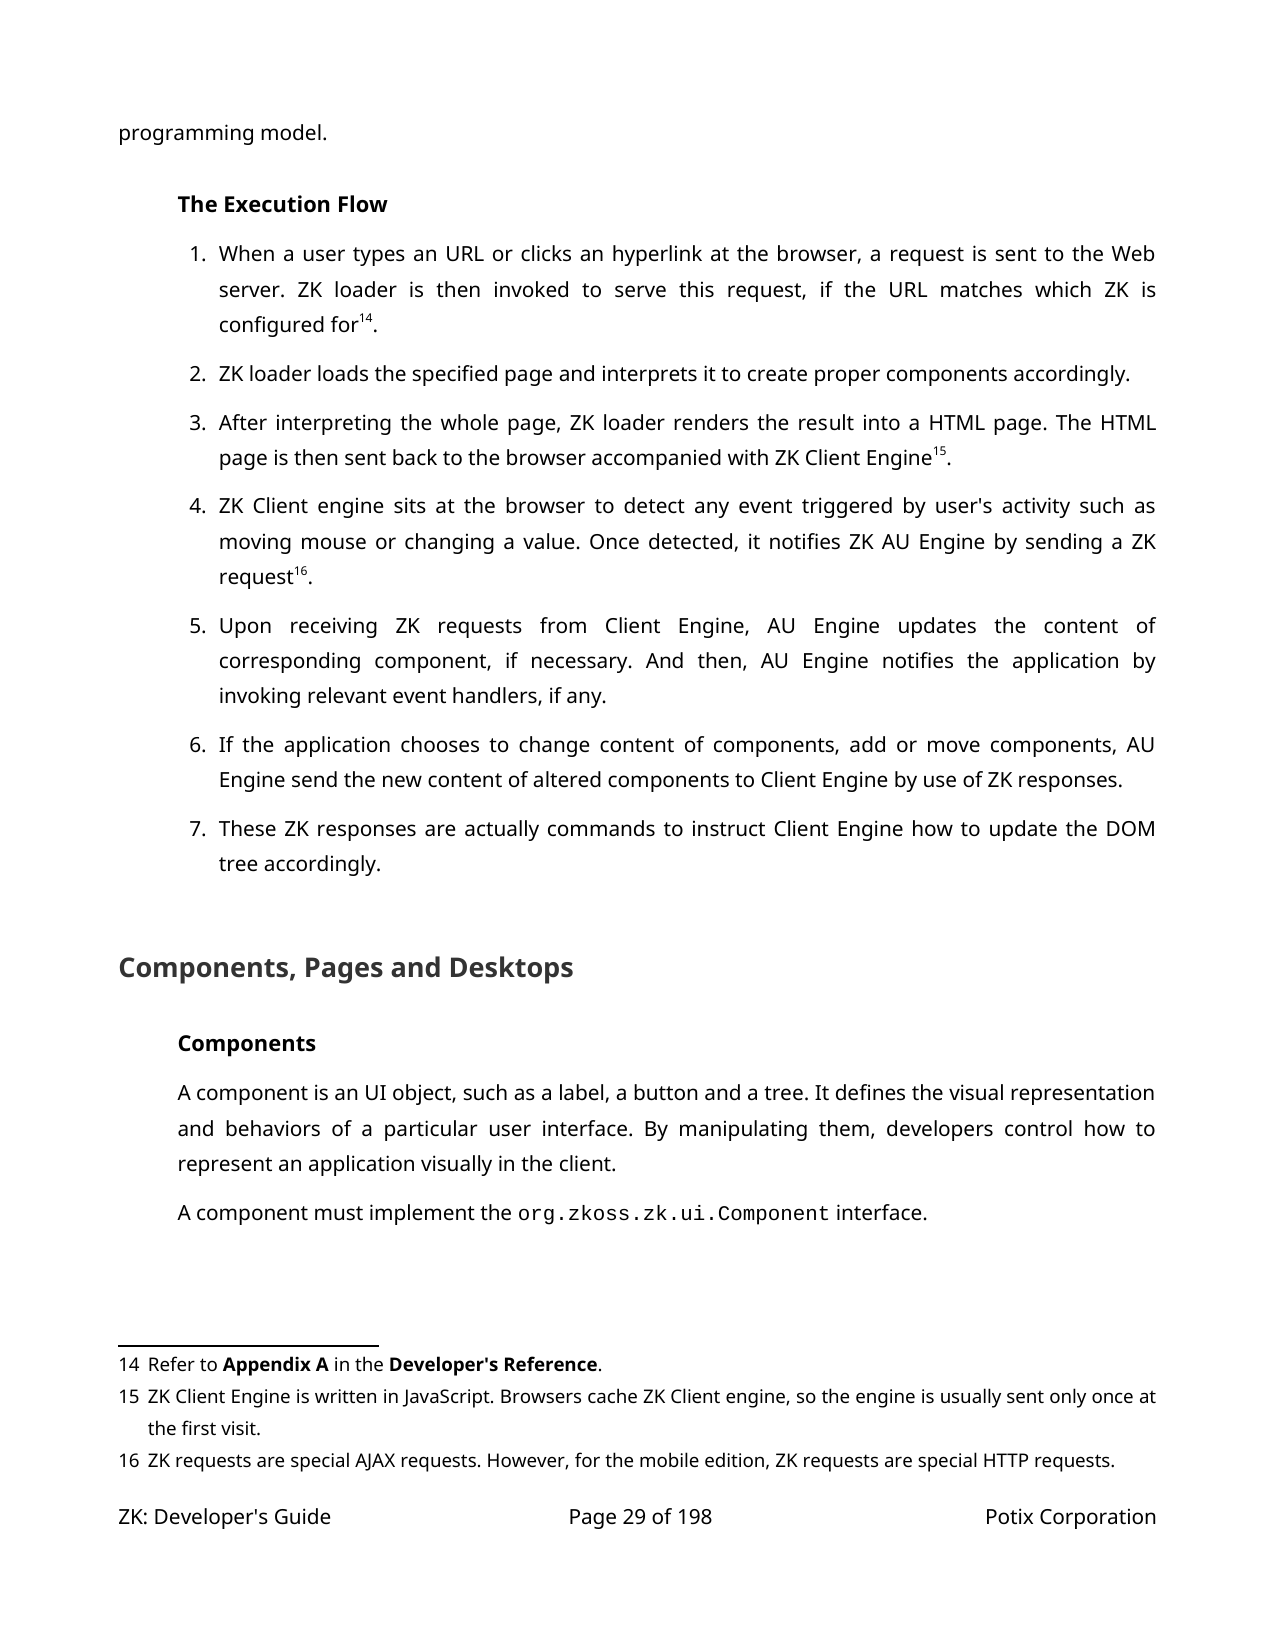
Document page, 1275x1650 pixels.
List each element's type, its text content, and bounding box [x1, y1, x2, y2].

list After interpreting the whole page, ZK loader renders the result into a HTML page. The HTML page is then sent back to the browser accompanied with ZK Client Engine. [189, 408, 1157, 471]
list ZK Client Engine is written in JavaScript. Browsers cache ZK Client engine, so the engine is usually sent only once at the first visit. [118, 1384, 1157, 1441]
list These ZK responses are actually commands to instruct Client Engine how to update the DOM tree accordingly. [189, 814, 1157, 878]
subtitle The Execution Flow [177, 189, 1157, 219]
subtitle Components [177, 1028, 1157, 1058]
list Upon receiving ZK requests from Client Engine, AU Engine updates the content of corresponding component, if necessary. And then, AU Engine notifies the application by invoking relevant event handlers, if any. [189, 611, 1157, 709]
list ZK Client engine sits at the browser to detect any event triggered by user's activity such as moving mouse or changing a value. Once detected, it notifies ZK AU Engine by sending a ZK request. [189, 492, 1157, 590]
text A component must implement the org.zkoss.zk.ui.Component interface. [177, 1198, 1157, 1226]
text A component is an UI object, such as a label, a button and a tree. It defines the visual representation and behaviors of a particular user interface. By manipulating them, developers control how to represent an application visually in the client. [177, 1078, 1157, 1177]
list ZK requests are special AJAX requests. However, for the mobile edition, ZK requests are special HTTP requests. [118, 1447, 1157, 1473]
subtitle Components, Pages and Desktops [118, 948, 1157, 985]
text programming model. [118, 118, 1157, 146]
list Refer to Appendix A in the Developer's Reference. [118, 1352, 1157, 1377]
list When a user types an URL or clicks an hyperlink at the browser, a request is sent to the Web server. ZK loader is then invoked to serve this request, if the URL matches which ZK is configured for. [189, 239, 1157, 338]
list If the application chooses to change content of components, add or move components, AU Engine send the new content of altered components to Client Engine by use of ZK responses. [189, 730, 1157, 794]
list ZK loader loads the specified page and interprets it to create proper components accordingly. [189, 359, 1157, 387]
